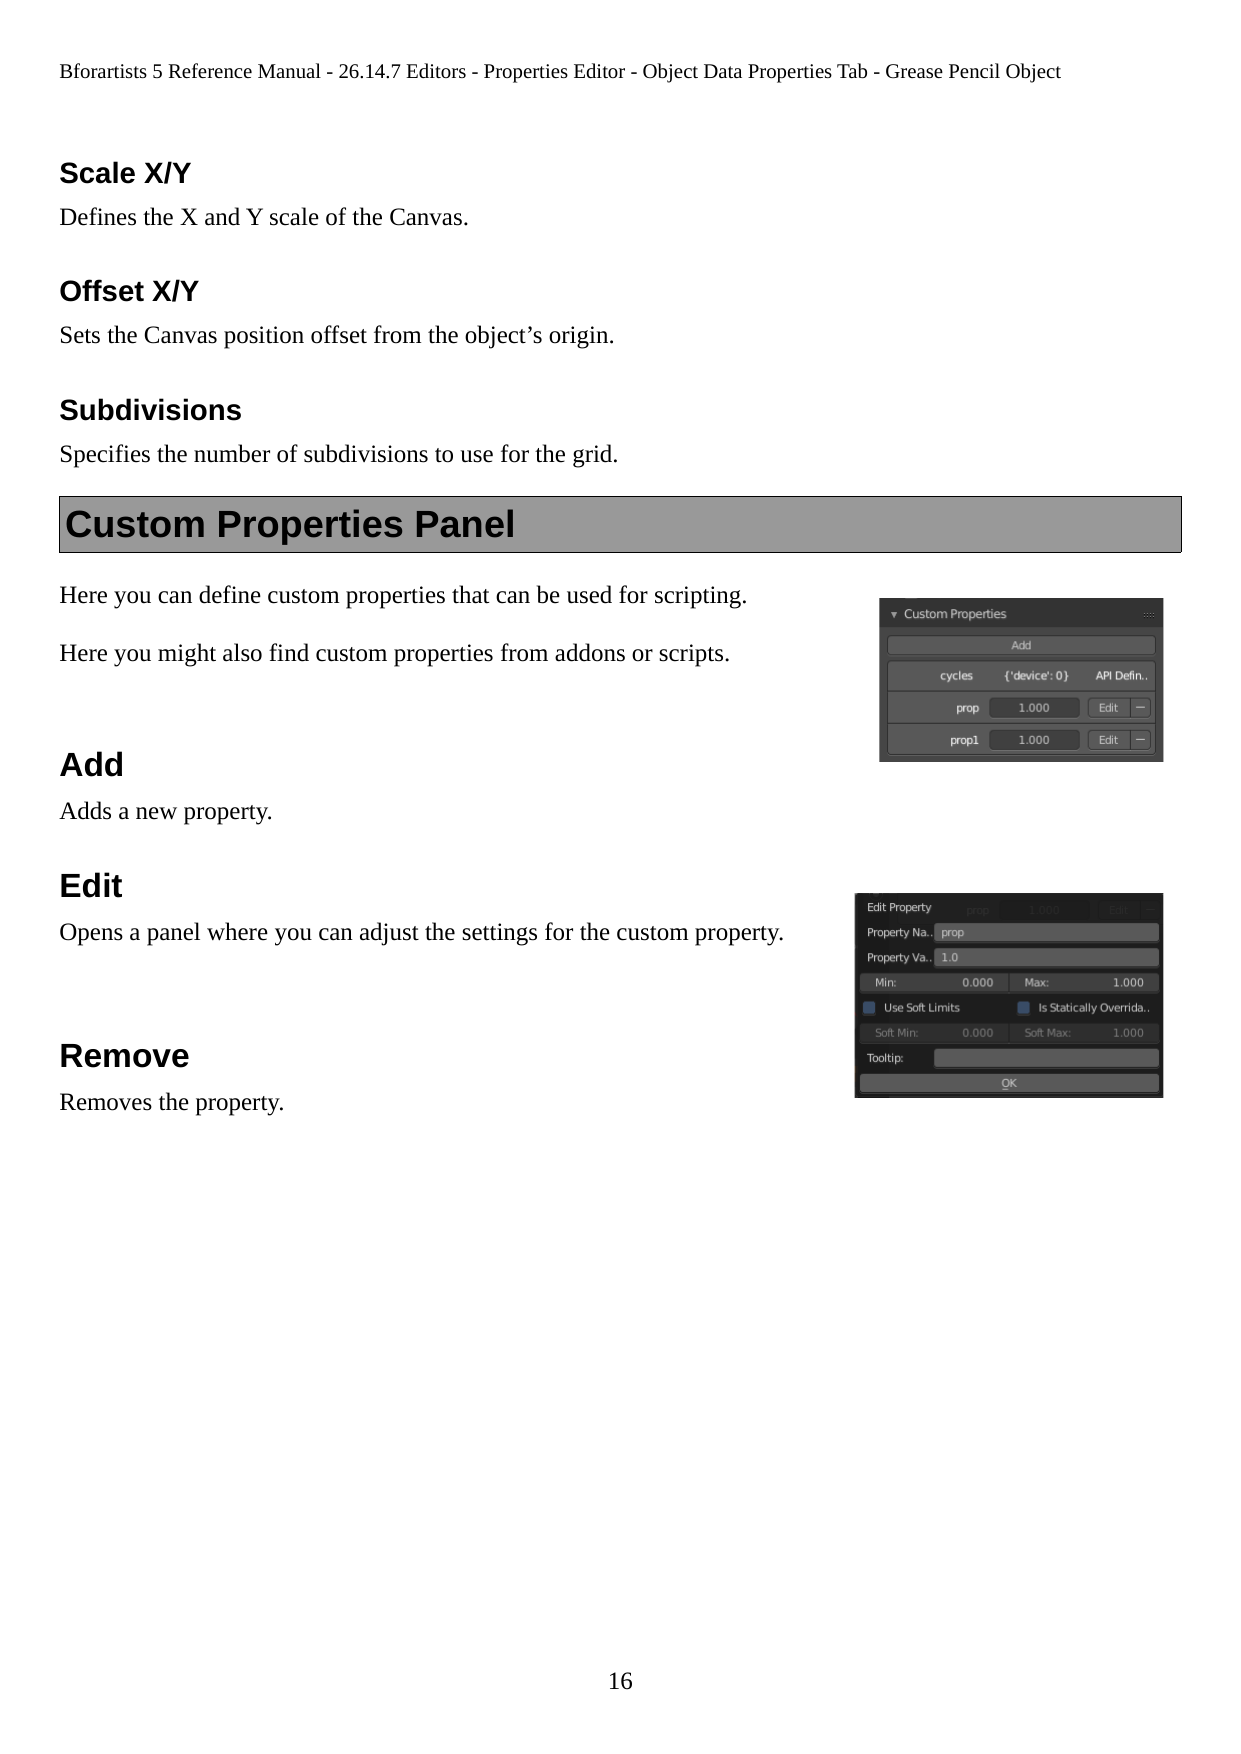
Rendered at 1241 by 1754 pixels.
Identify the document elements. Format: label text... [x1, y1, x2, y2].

subtitle [1164, 1036, 1181, 1075]
text Removes the property. [59, 1087, 1181, 1116]
subtitle Edit [59, 866, 1181, 905]
text Opens a panel where you can adjust the settings for the custom property. [59, 917, 854, 946]
subtitle Remove [59, 1036, 854, 1075]
table_header Custom Properties Panel [60, 497, 1181, 552]
subtitle Offset X/Y [59, 274, 1181, 308]
subtitle Add [59, 745, 1181, 784]
subtitle Scale X/Y [59, 156, 1181, 190]
text Here you might also find custom properties from addons or scripts. [59, 638, 879, 667]
text Adds a new property. [59, 796, 1181, 825]
text Here you can define custom properties that can be used for scripting. [59, 580, 1181, 609]
picture [879, 598, 1164, 762]
text Defines the X and Y scale of the Canvas. [59, 202, 1181, 231]
text Specifies the number of subdivisions to use for the grid. [59, 439, 1181, 468]
picture [854, 893, 1164, 1098]
text Sets the Canvas position offset from the object’s origin. [59, 321, 1181, 349]
subtitle Subdivisions [59, 393, 1181, 426]
